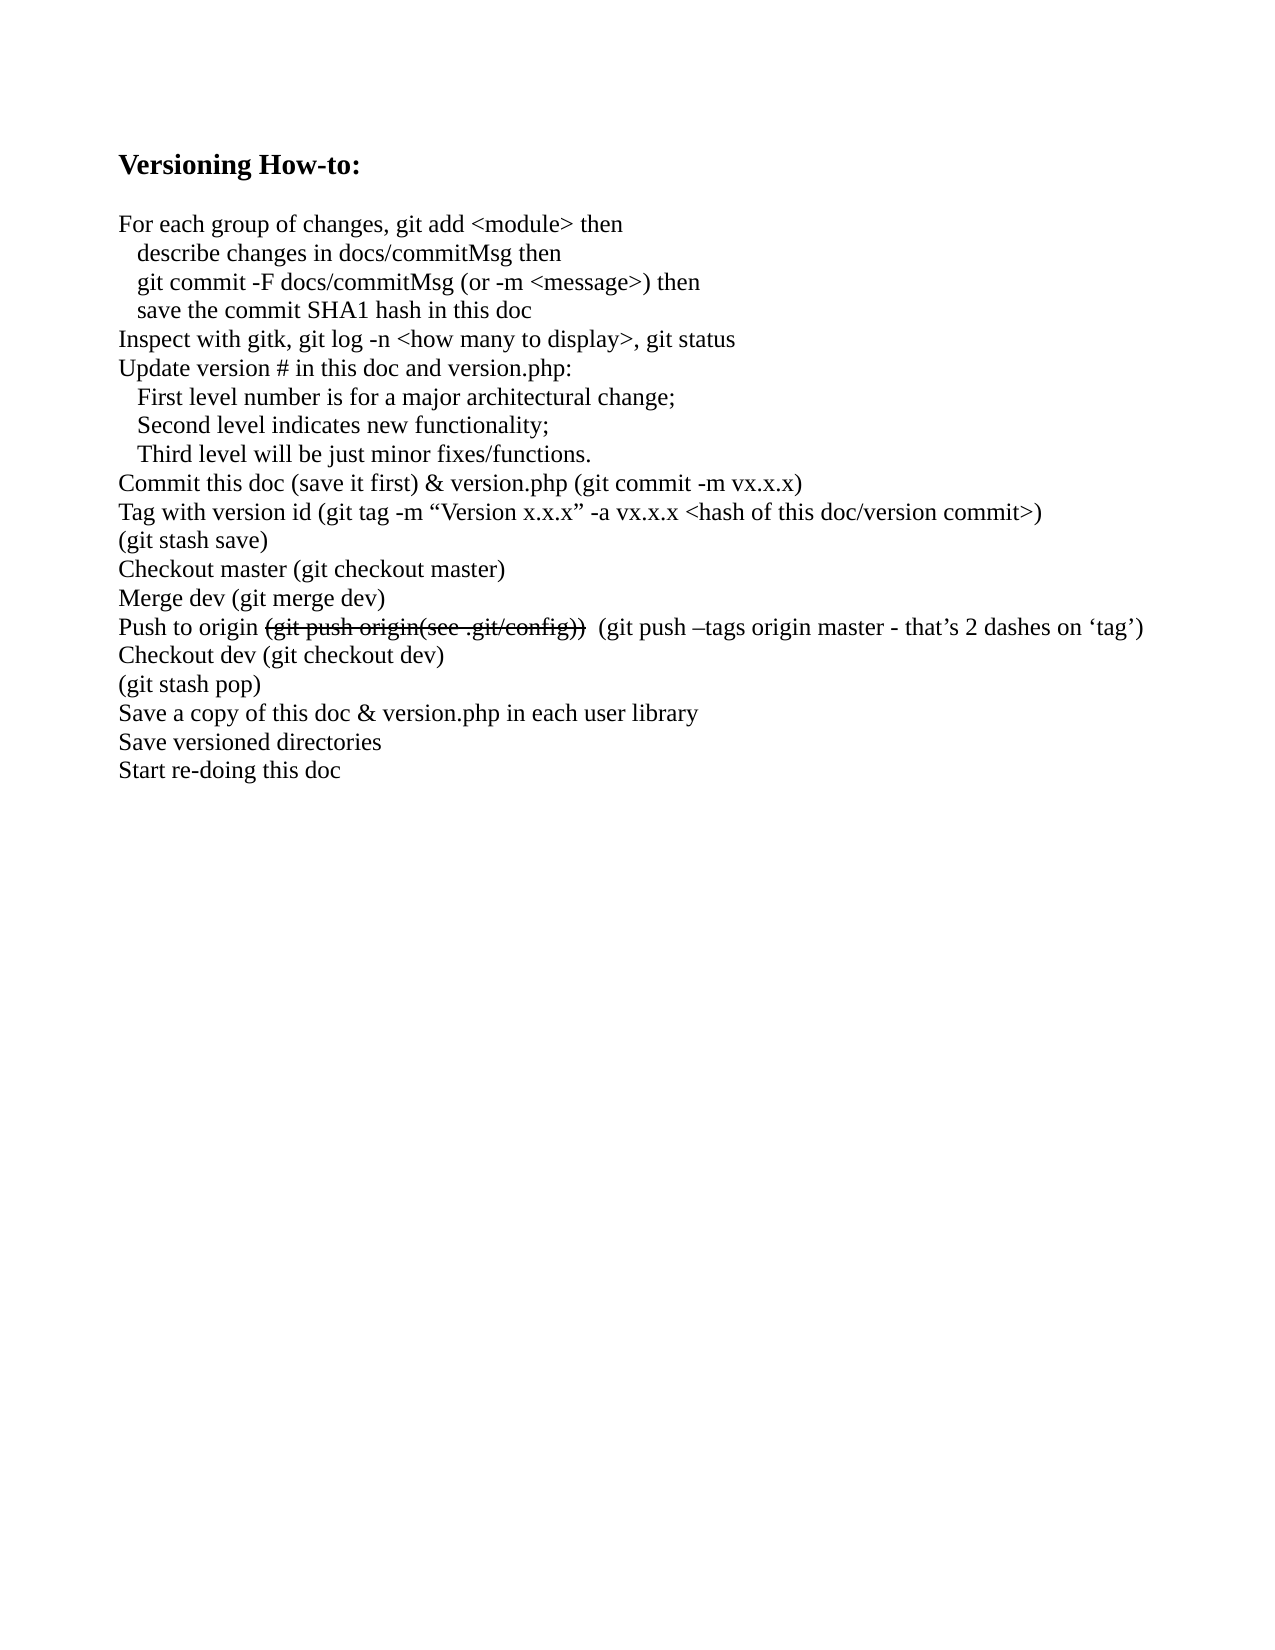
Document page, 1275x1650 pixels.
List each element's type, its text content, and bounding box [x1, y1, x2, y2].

text Third level will be just minor fixes/functions. [137, 439, 1157, 468]
text (git stash pop) [118, 669, 1157, 698]
text Tag with version id (git tag -m “Version x.x.x” -a vx.x.x <hash of this doc/version commit>) [118, 497, 1157, 525]
text Second level indicates new functionality; [137, 410, 1157, 439]
text save the commit SHA1 hash in this doc [137, 295, 1157, 324]
text Update version # in this doc and version.php: [118, 353, 1157, 382]
text Save versioned directories [118, 727, 1157, 755]
text Save a copy of this doc & version.php in each user library [118, 698, 1157, 727]
text git commit -F docs/commitMsg (or -m <message>) then [137, 267, 1157, 295]
text describe changes in docs/commitMsg then [137, 238, 1157, 267]
text Checkout dev (git checkout dev) [118, 640, 1157, 669]
text Merge dev (git merge dev) [118, 583, 1157, 612]
text Push to origin (git push origin(see .git/config)) (git push –tags origin master - that’s 2 dashes on ‘tag’) [118, 612, 1157, 640]
text Checkout master (git checkout master) [118, 554, 1157, 583]
text Inspect with gitk, git log -n <how many to display>, git status [118, 324, 1157, 353]
text Start re-doing this doc [118, 755, 1157, 784]
text For each group of changes, git add <module> then [118, 209, 1157, 238]
text (git stash save) [118, 525, 1157, 554]
text Commit this doc (save it first) & version.php (git commit -m vx.x.x) [118, 468, 1157, 497]
text Versioning How-to: [118, 147, 1157, 180]
text First level number is for a major architectural change; [137, 382, 1157, 410]
